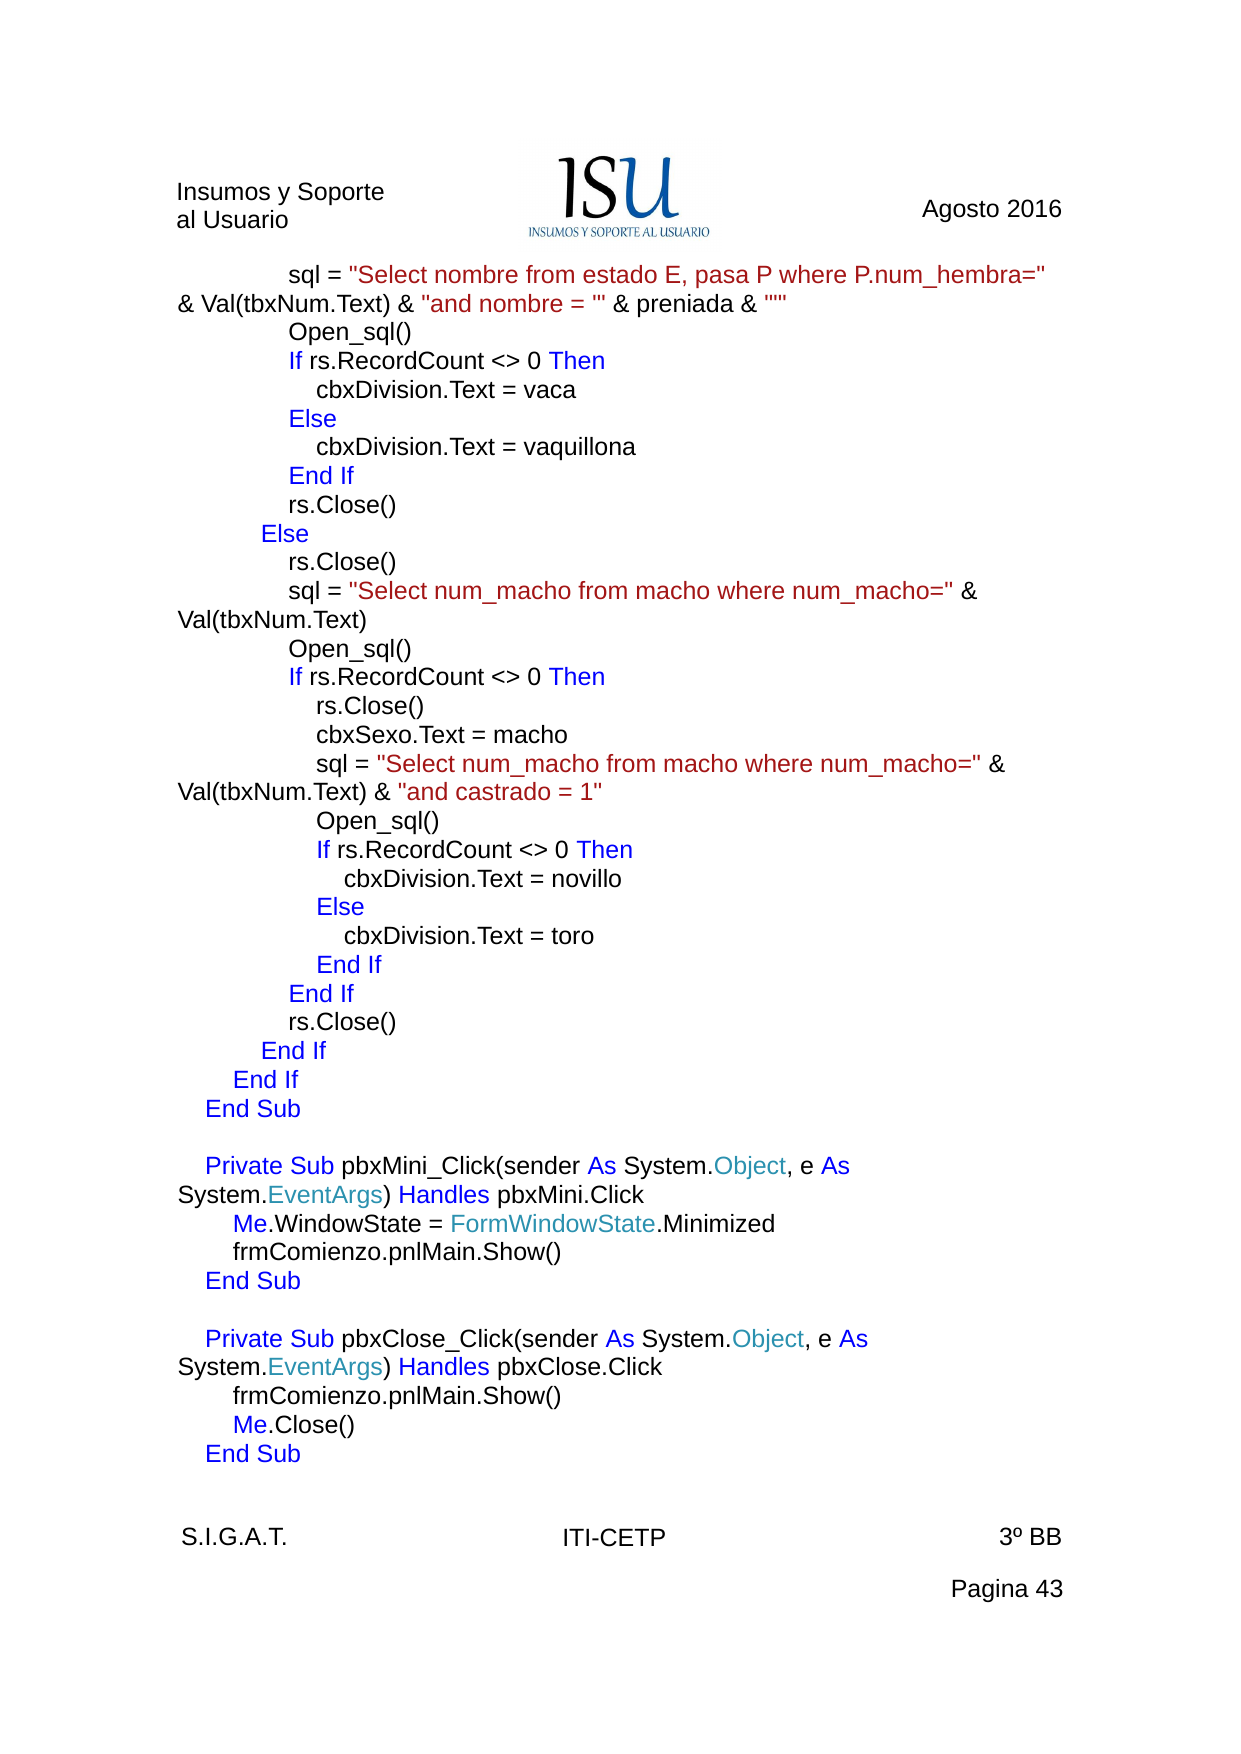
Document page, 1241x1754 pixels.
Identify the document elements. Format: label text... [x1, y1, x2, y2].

text End If [177, 461, 1063, 490]
text Else [177, 892, 1063, 921]
text sql = "Select num_macho from macho where num_macho=" & Val(tbxNum.Text) & "and castrado = 1" [177, 748, 1063, 806]
text Open_sql() [177, 633, 1063, 662]
text If rs.RecordCount <> 0 Then [177, 662, 1063, 691]
text cbxSexo.Text = macho [177, 720, 1063, 748]
text Open_sql() [177, 317, 1063, 346]
text cbxDivision.Text = vaca [177, 375, 1063, 403]
text End If [177, 978, 1063, 1007]
text frmComienzo.pnlMain.Show() [177, 1237, 1063, 1266]
text cbxDivision.Text = vaquillona [177, 432, 1063, 461]
text End Sub [177, 1438, 1063, 1467]
text End If [177, 950, 1063, 978]
text Else [177, 518, 1063, 547]
text cbxDivision.Text = toro [177, 921, 1063, 950]
text sql = "Select num_macho from macho where num_macho=" & Val(tbxNum.Text) [177, 576, 1063, 633]
text cbxDivision.Text = novillo [177, 863, 1063, 892]
text End If [177, 1065, 1063, 1093]
text Private Sub pbxMini_Click(sender As System.Object, e As System.EventArgs) Handles pbxMini.Click [177, 1151, 1063, 1208]
text rs.Close() [177, 490, 1063, 518]
text End If [177, 1036, 1063, 1065]
text End Sub [177, 1266, 1063, 1295]
text Else [177, 403, 1063, 432]
text rs.Close() [177, 547, 1063, 576]
text Open_sql() [177, 806, 1063, 835]
text rs.Close() [177, 1007, 1063, 1036]
text If rs.RecordCount <> 0 Then [177, 346, 1063, 375]
text If rs.RecordCount <> 0 Then [177, 835, 1063, 863]
text sql = "Select nombre from estado E, pasa P where P.num_hembra=" & Val(tbxNum.Text) & "and nombre = '" & preniada & "'" [177, 260, 1063, 317]
text rs.Close() [177, 691, 1063, 720]
text End Sub [177, 1093, 1063, 1122]
text Me.Close() [177, 1410, 1063, 1438]
text frmComienzo.pnlMain.Show() [177, 1381, 1063, 1410]
text Me.WindowState = FormWindowState.Minimized [177, 1208, 1063, 1237]
text Private Sub pbxClose_Click(sender As System.Object, e As System.EventArgs) Handles pbxClose.Click [177, 1323, 1063, 1381]
picture [517, 138, 723, 252]
